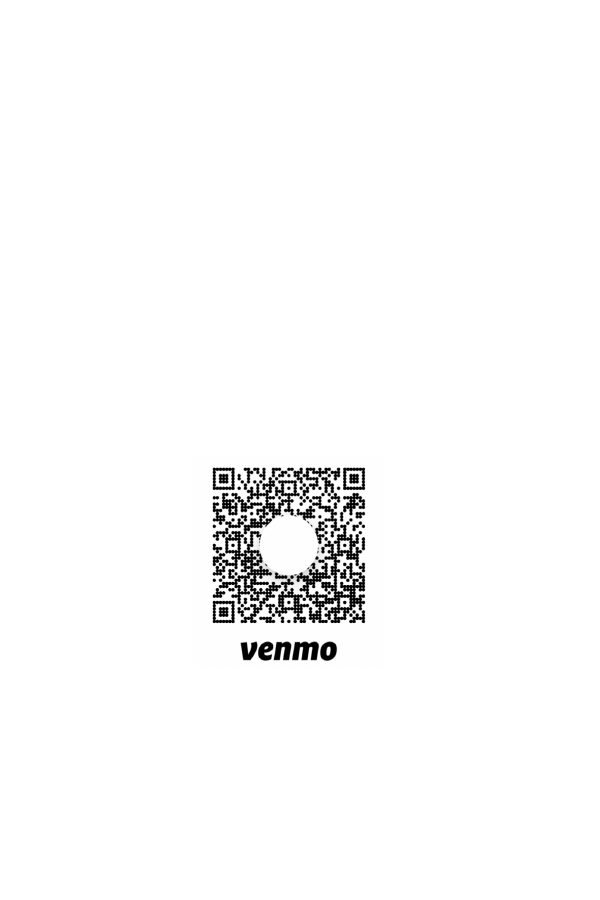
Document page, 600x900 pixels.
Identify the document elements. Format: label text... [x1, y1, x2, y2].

text ——Montsinger Rewrite—— [37, 37, 562, 63]
text Elastic: 2mm [37, 245, 562, 267]
text Width: 4.1 inches [37, 199, 562, 222]
text Notebook Size: A6 [37, 177, 562, 199]
text Crafted by Ross Montsinger [37, 154, 562, 177]
text More info can be found at: [37, 790, 562, 812]
picture [193, 456, 385, 670]
text https://rewrite.montsinger.net [37, 812, 562, 835]
text #37 —— August 31, 2024 [37, 108, 562, 131]
text Height: 5.8 inches [37, 222, 562, 245]
text Montsinger Rewrite Journals are crafted from unique selections of leather and contain one premium interchangeable notebook. Slide it in or out of the elastic band to replace. [111, 313, 562, 404]
